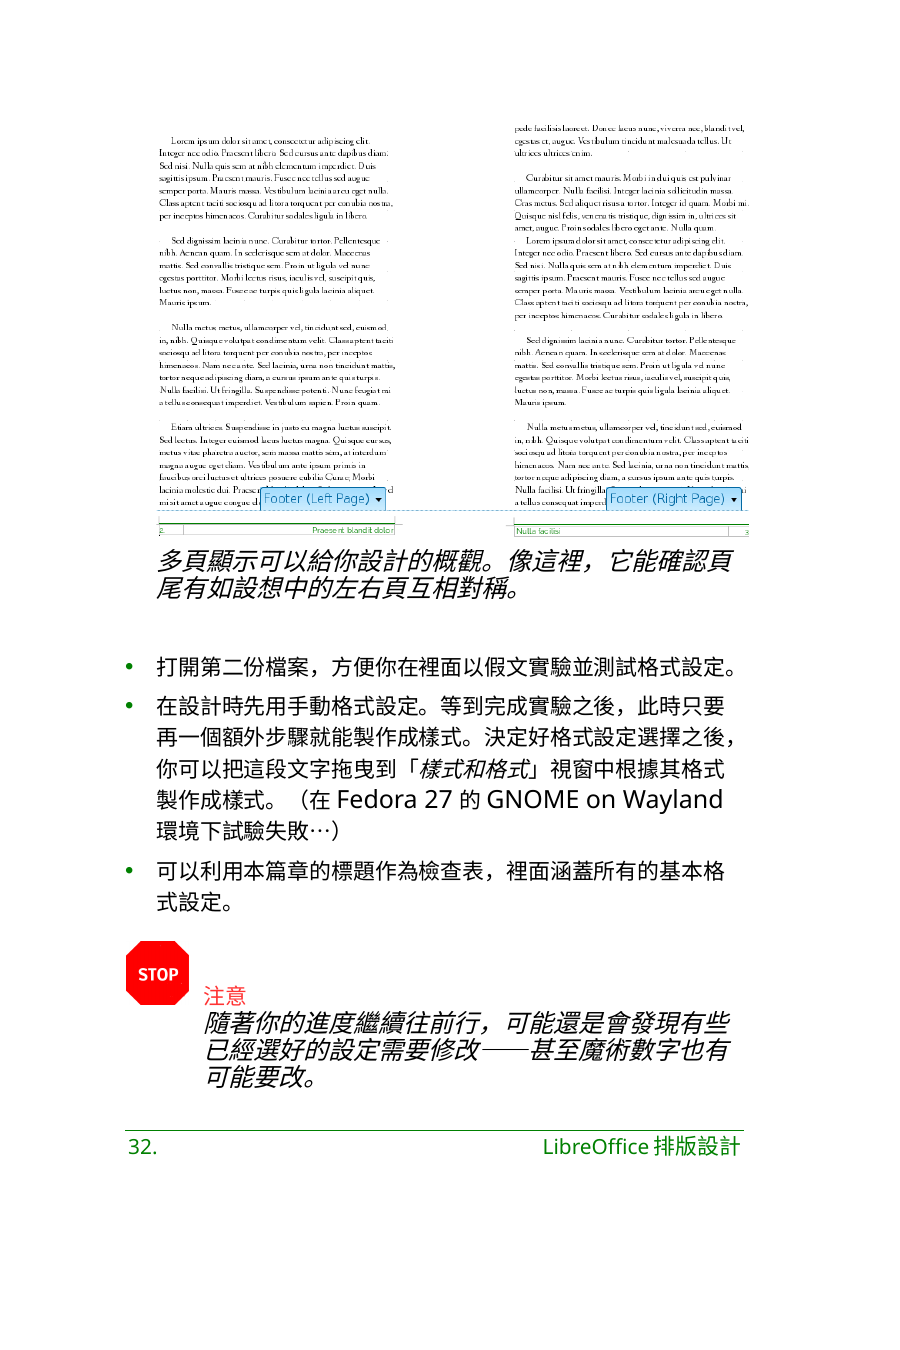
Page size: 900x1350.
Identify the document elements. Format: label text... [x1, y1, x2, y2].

picture [126, 941, 189, 1005]
list 打開第二份檔案，方便你在裡面以假文實驗並測試格式設定。 [125, 650, 744, 681]
picture [156, 125, 749, 539]
table_cell 多頁顯示可以給你設計的概觀。像這裡，它能確認頁尾有如設想中的左右頁互相對稱。 [156, 541, 744, 603]
list 注意 [125, 941, 744, 1010]
text 隨著你的進度繼續往前行，可能還是會發現有些已經選好的設定需要修改——甚至魔術數字也有可能要改。 [203, 1010, 744, 1092]
list 可以利用本篇章的標題作為檢查表，裡面涵蓋所有的基本格式設定。 [125, 854, 744, 917]
list 在設計時先用手動格式設定。等到完成實驗之後，此時只要再一個額外步驟就能製作成樣式。決定好格式設定選擇之後，你可以把這段文字拖曳到「樣式和格式」視窗中根據其格式製作成樣式。（在 Fedora 27 的 GNOME on Wayland 環境下試驗失敗…） [125, 689, 744, 846]
